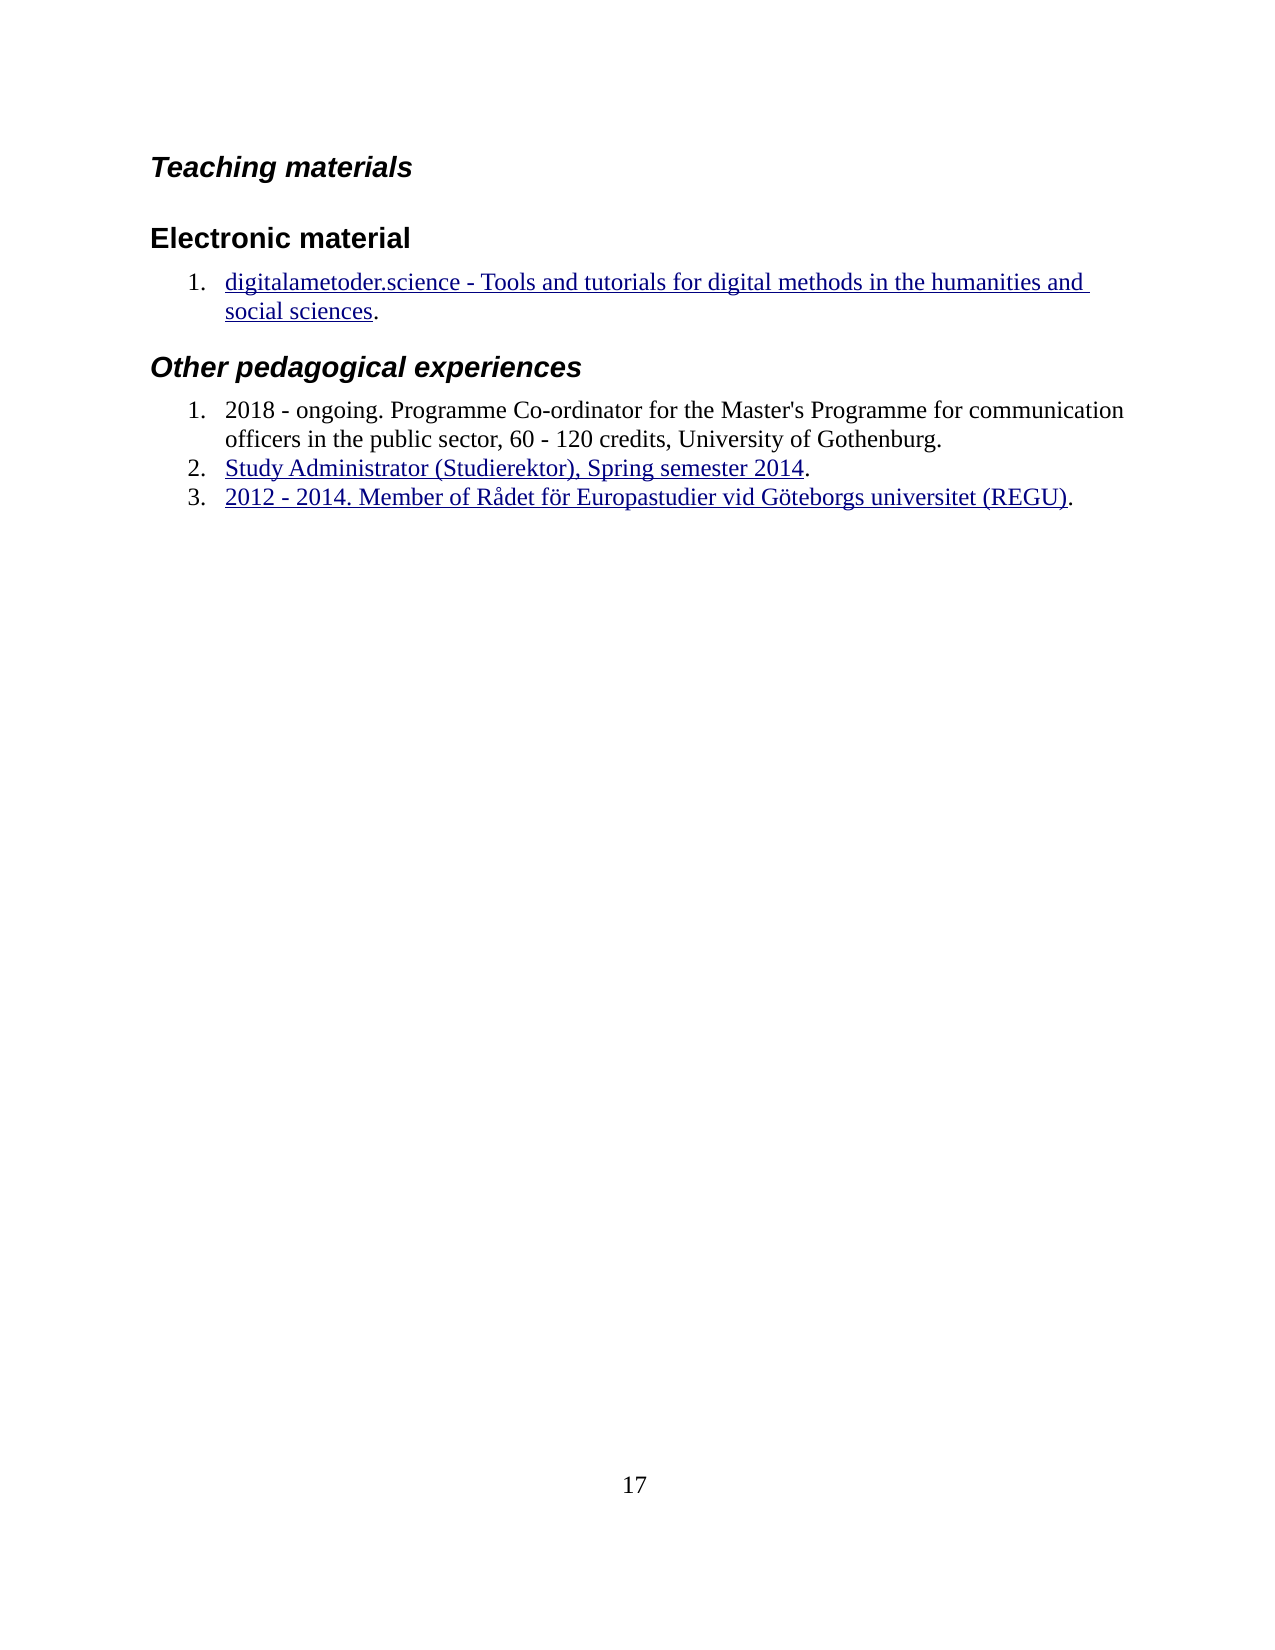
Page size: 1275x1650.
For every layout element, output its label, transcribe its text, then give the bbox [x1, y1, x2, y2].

list 2012 - 2014. Member of Rådet för Europastudier vid Göteborgs universitet (REGU). [187, 482, 1125, 511]
list Study Administrator (Studierektor), Spring semester 2014. [187, 453, 1125, 482]
list 2018 - ongoing. Programme Co-ordinator for the Master's Programme for communication officers in the public sector, 60 - 120 credits, University of Gothenburg. [187, 396, 1125, 453]
subtitle Other pedagogical experiences [150, 349, 1125, 383]
subtitle Teaching materials [150, 150, 1125, 183]
list digitalametoder.science - Tools and tutorials for digital methods in the humanities and social sciences. [187, 267, 1125, 324]
subtitle Electronic material [150, 221, 1125, 254]
